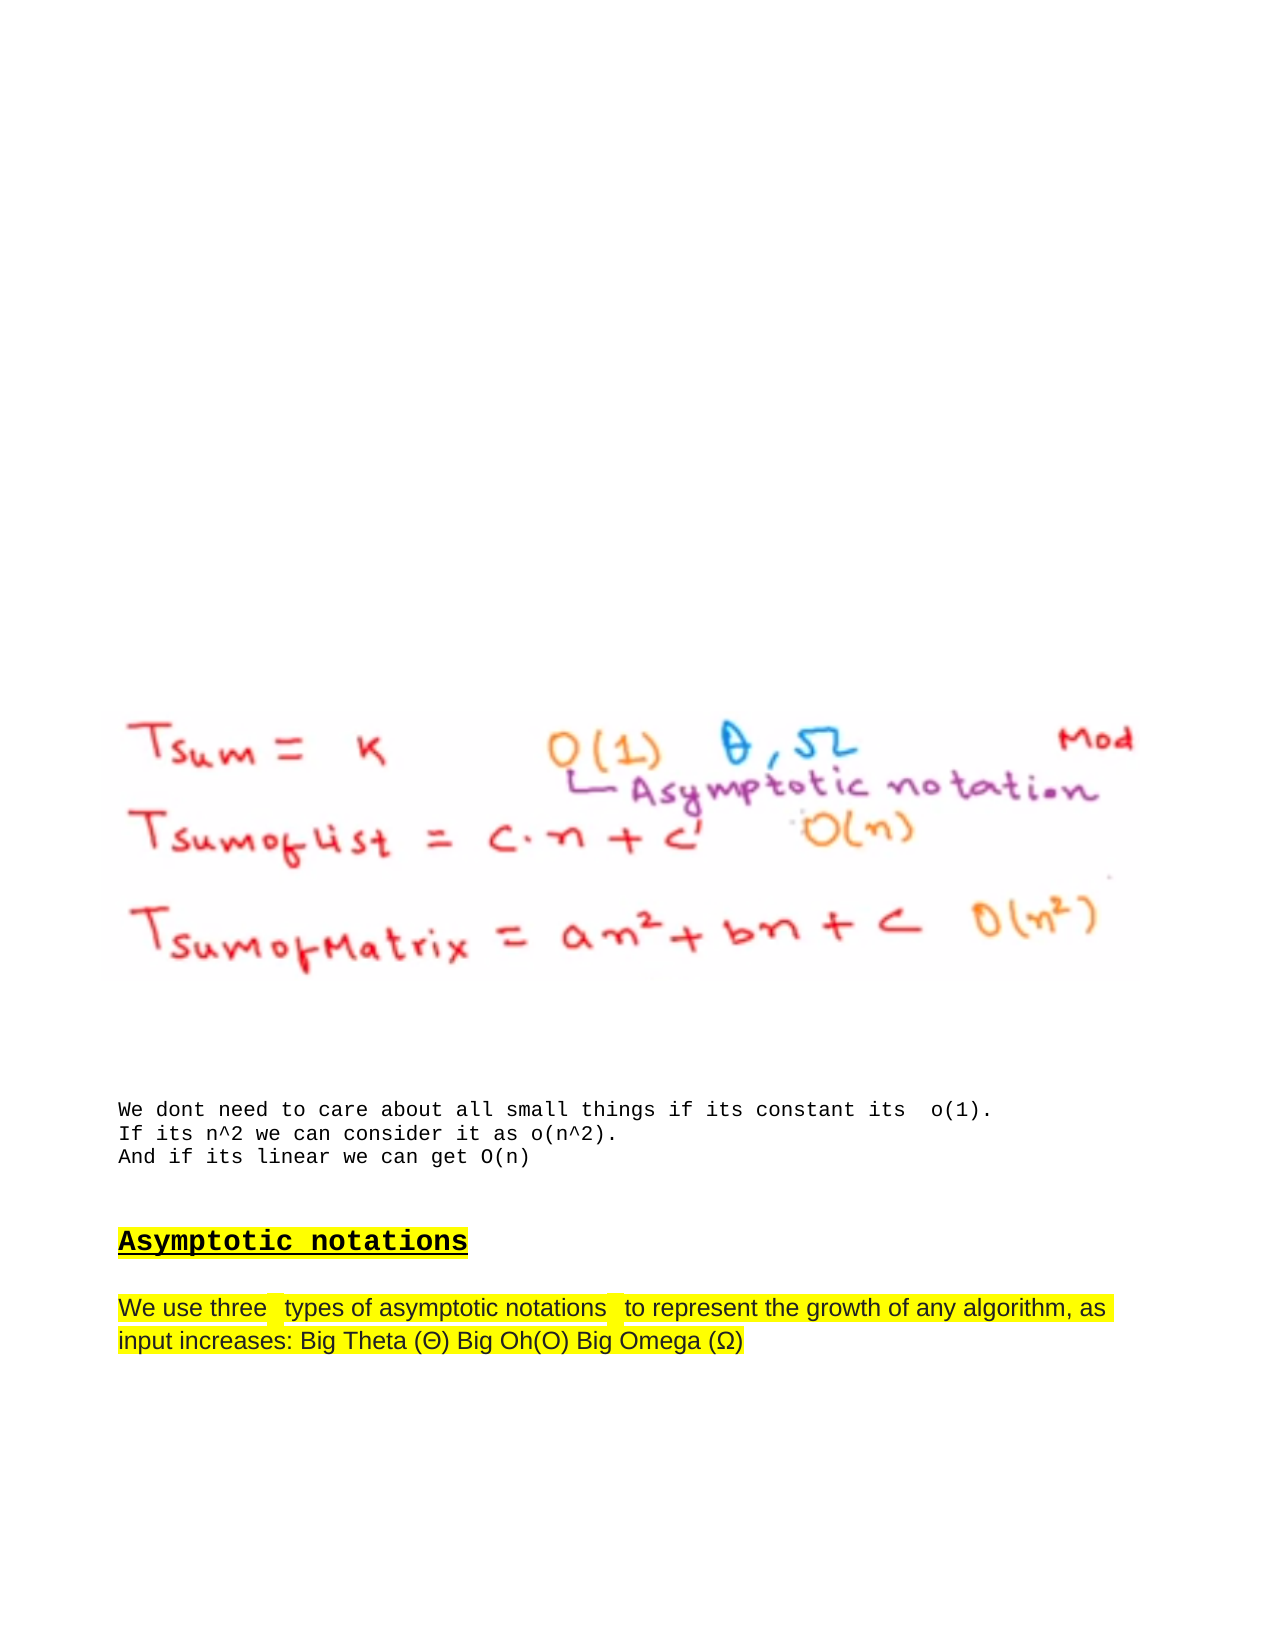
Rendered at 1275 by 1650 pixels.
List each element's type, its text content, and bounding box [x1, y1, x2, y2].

text We use three types of asymptotic notations to represent the growth of any algorithm, as input increases: Big Theta (Θ) Big Oh(O) Big Omega (Ω) [118, 1293, 1157, 1354]
text If its n^2 we can consider it as o(n^2). [118, 1123, 1157, 1146]
text We dont need to care about all small things if its constant its o(1). [118, 1099, 1157, 1123]
text Asymptotic notations [118, 1227, 1157, 1259]
picture [101, 711, 1140, 981]
text And if its linear we can get O(n) [118, 1146, 1157, 1170]
